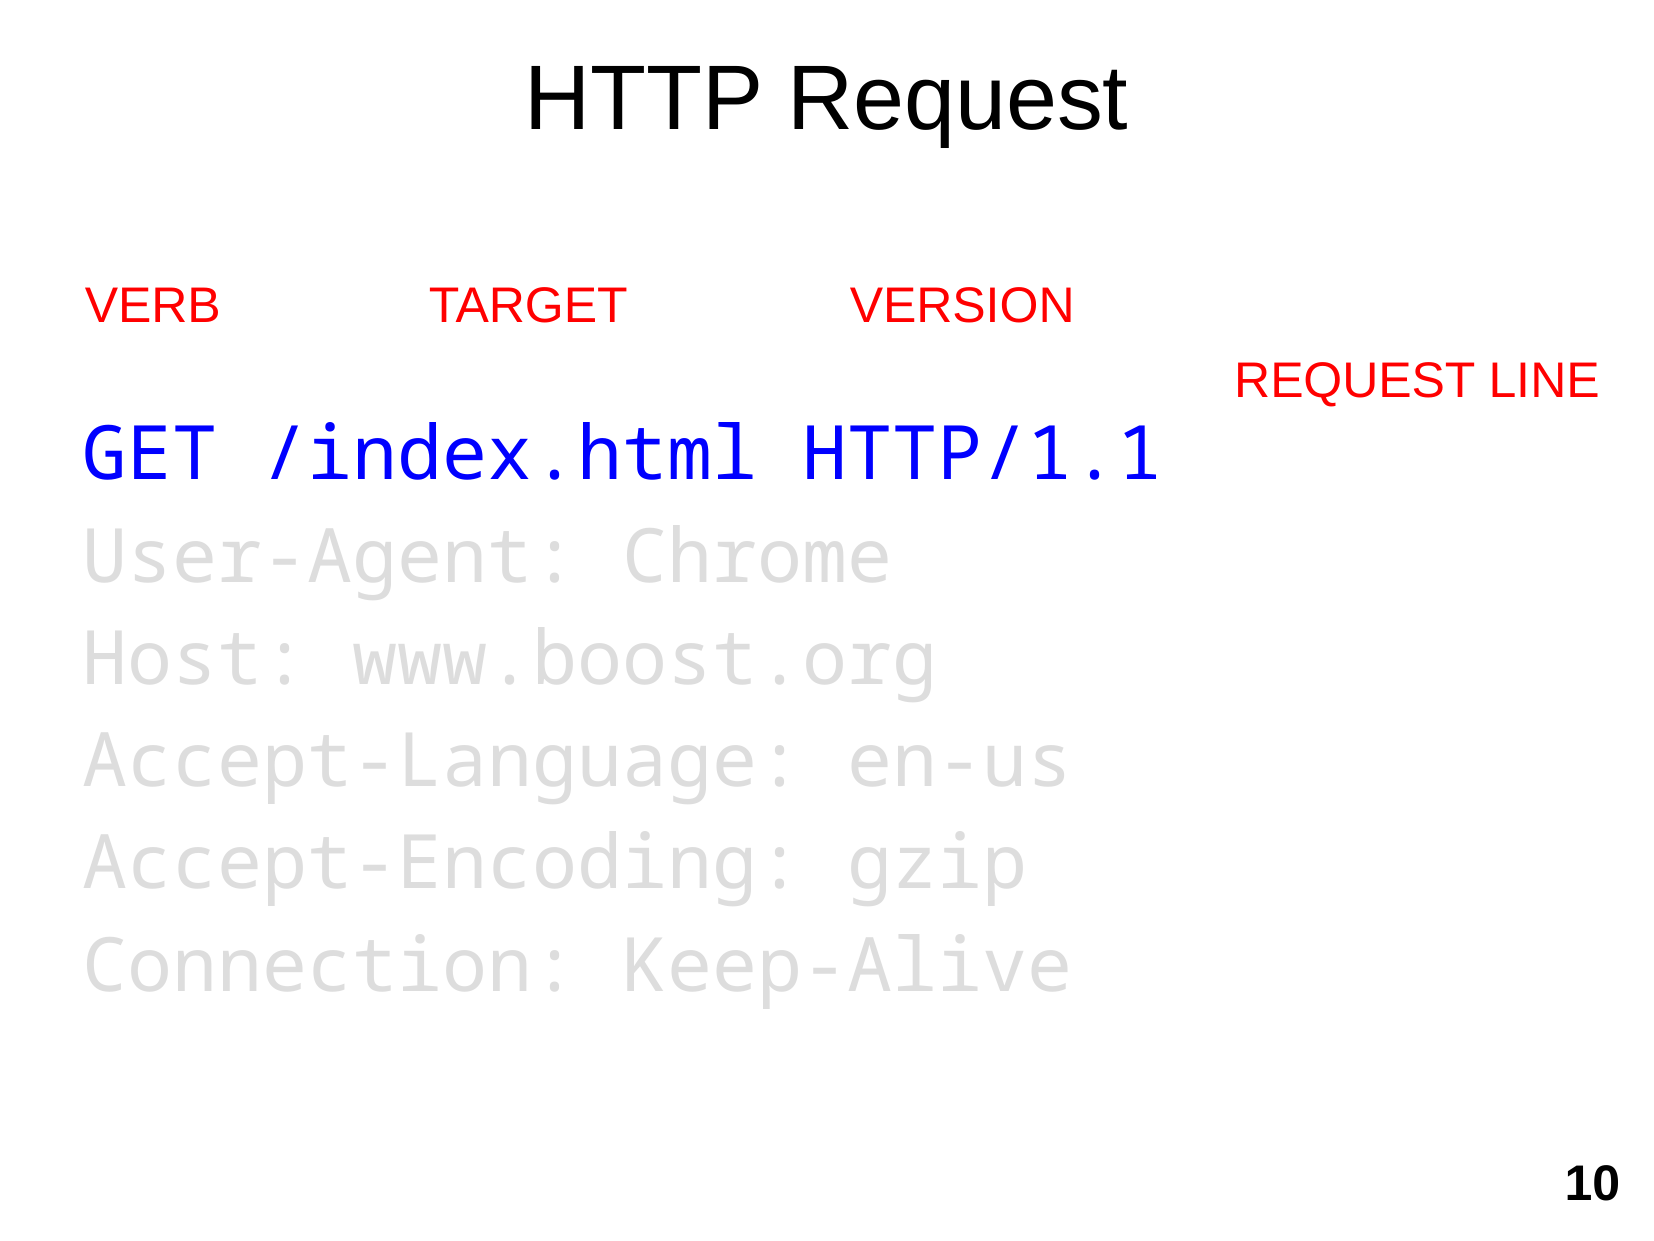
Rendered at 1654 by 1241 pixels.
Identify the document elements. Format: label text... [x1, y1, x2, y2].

text_box REQUEST LINE [1219, 345, 1654, 425]
text_box VERB TARGET VERSION [70, 270, 1092, 341]
list GET /index.html HTTP/1.1 User-Agent: Chrome Host: www.boost.org Accept-Language: en-us Accept-Encoding: gzip Connection: Keep-Alive [82, 195, 1571, 1156]
title HTTP Request [82, 15, 1571, 181]
